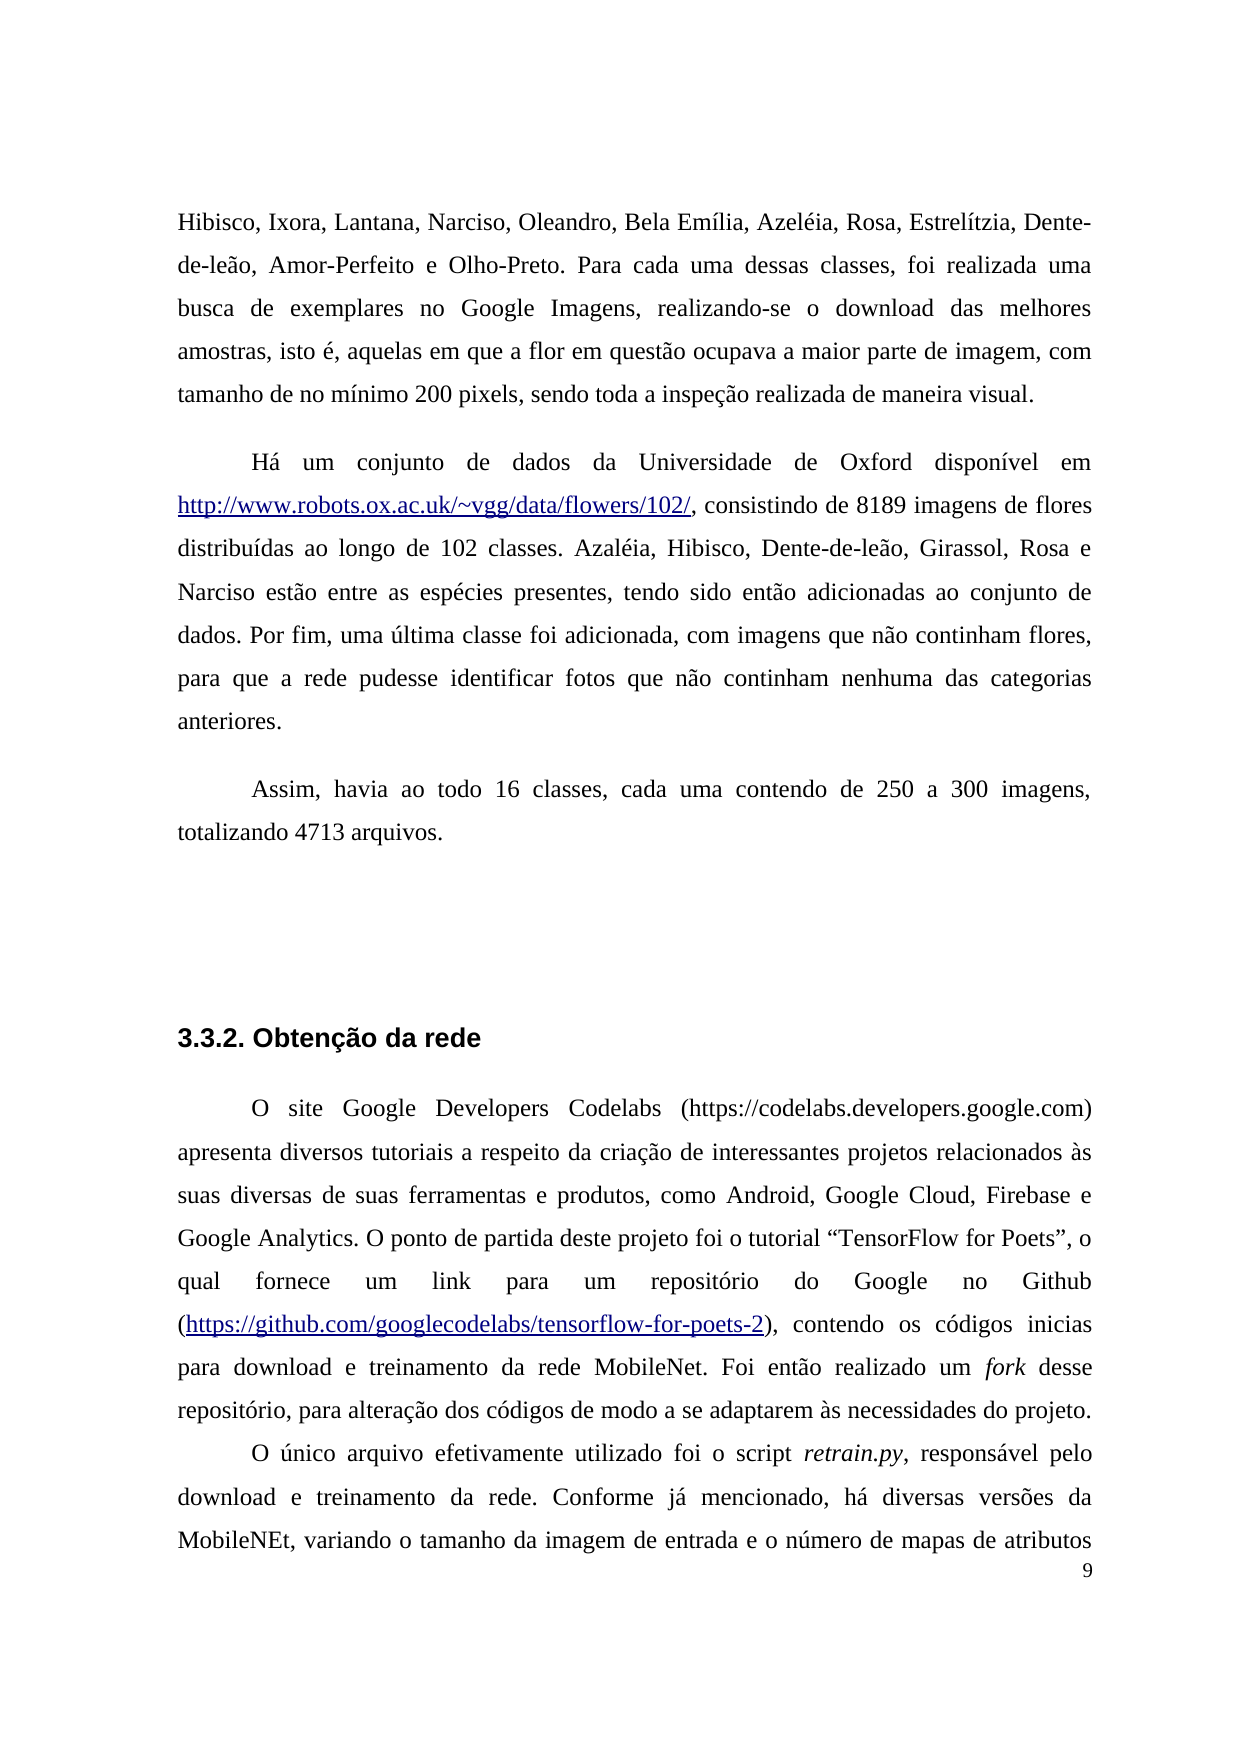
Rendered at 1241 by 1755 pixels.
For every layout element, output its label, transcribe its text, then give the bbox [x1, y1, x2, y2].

subtitle 3.3.2. Obtenção da rede [177, 1022, 1093, 1053]
text Há um conjunto de dados da Universidade de Oxford disponível em http://www.robots.ox.ac.uk/~vgg/data/flowers/102/, consistindo de 8189 imagens de flores distribuídas ao longo de 102 classes. Azaléia, Hibisco, Dente-de-leão, Girassol, Rosa e Narciso estão entre as espécies presentes, tendo sido então adicionadas ao conjunto de dados. Por fim, uma última classe foi adicionada, com imagens que não continham flores, para que a rede pudesse identificar fotos que não continham nenhuma das categorias anteriores. [177, 447, 1093, 735]
text Assim, havia ao todo 16 classes, cada uma contendo de 250 a 300 imagens, totalizando 4713 arquivos. [177, 774, 1093, 846]
text Hibisco, Ixora, Lantana, Narciso, Oleandro, Bela Emília, Azeléia, Rosa, Estrelítzia, Dente-de-leão, Amor-Perfeito e Olho-Preto. Para cada uma dessas classes, foi realizada uma busca de exemplares no Google Imagens, realizando-se o download das melhores amostras, isto é, aquelas em que a flor em questão ocupava a maior parte de imagem, com tamanho de no mínimo 200 pixels, sendo toda a inspeção realizada de maneira visual. [177, 207, 1093, 408]
text O site Google Developers Codelabs (https://codelabs.developers.google.com) apresenta diversos tutoriais a respeito da criação de interessantes projetos relacionados às suas diversas de suas ferramentas e produtos, como Android, Google Cloud, Firebase e Google Analytics. O ponto de partida deste projeto foi o tutorial “TensorFlow for Poets”, o qual fornece um link para um repositório do Google no Github (https://github.com/googlecodelabs/tensorflow-for-poets-2), contendo os códigos inicias para download e treinamento da rede MobileNet. Foi então realizado um fork desse repositório, para alteração dos códigos de modo a se adaptarem às necessidades do projeto. O único arquivo efetivamente utilizado foi o script retrain.py, responsável pelo download e treinamento da rede. Conforme já mencionado, há diversas versões da MobileNEt, variando o tamanho da imagem de entrada e o número de mapas de atributos [177, 1093, 1093, 1553]
